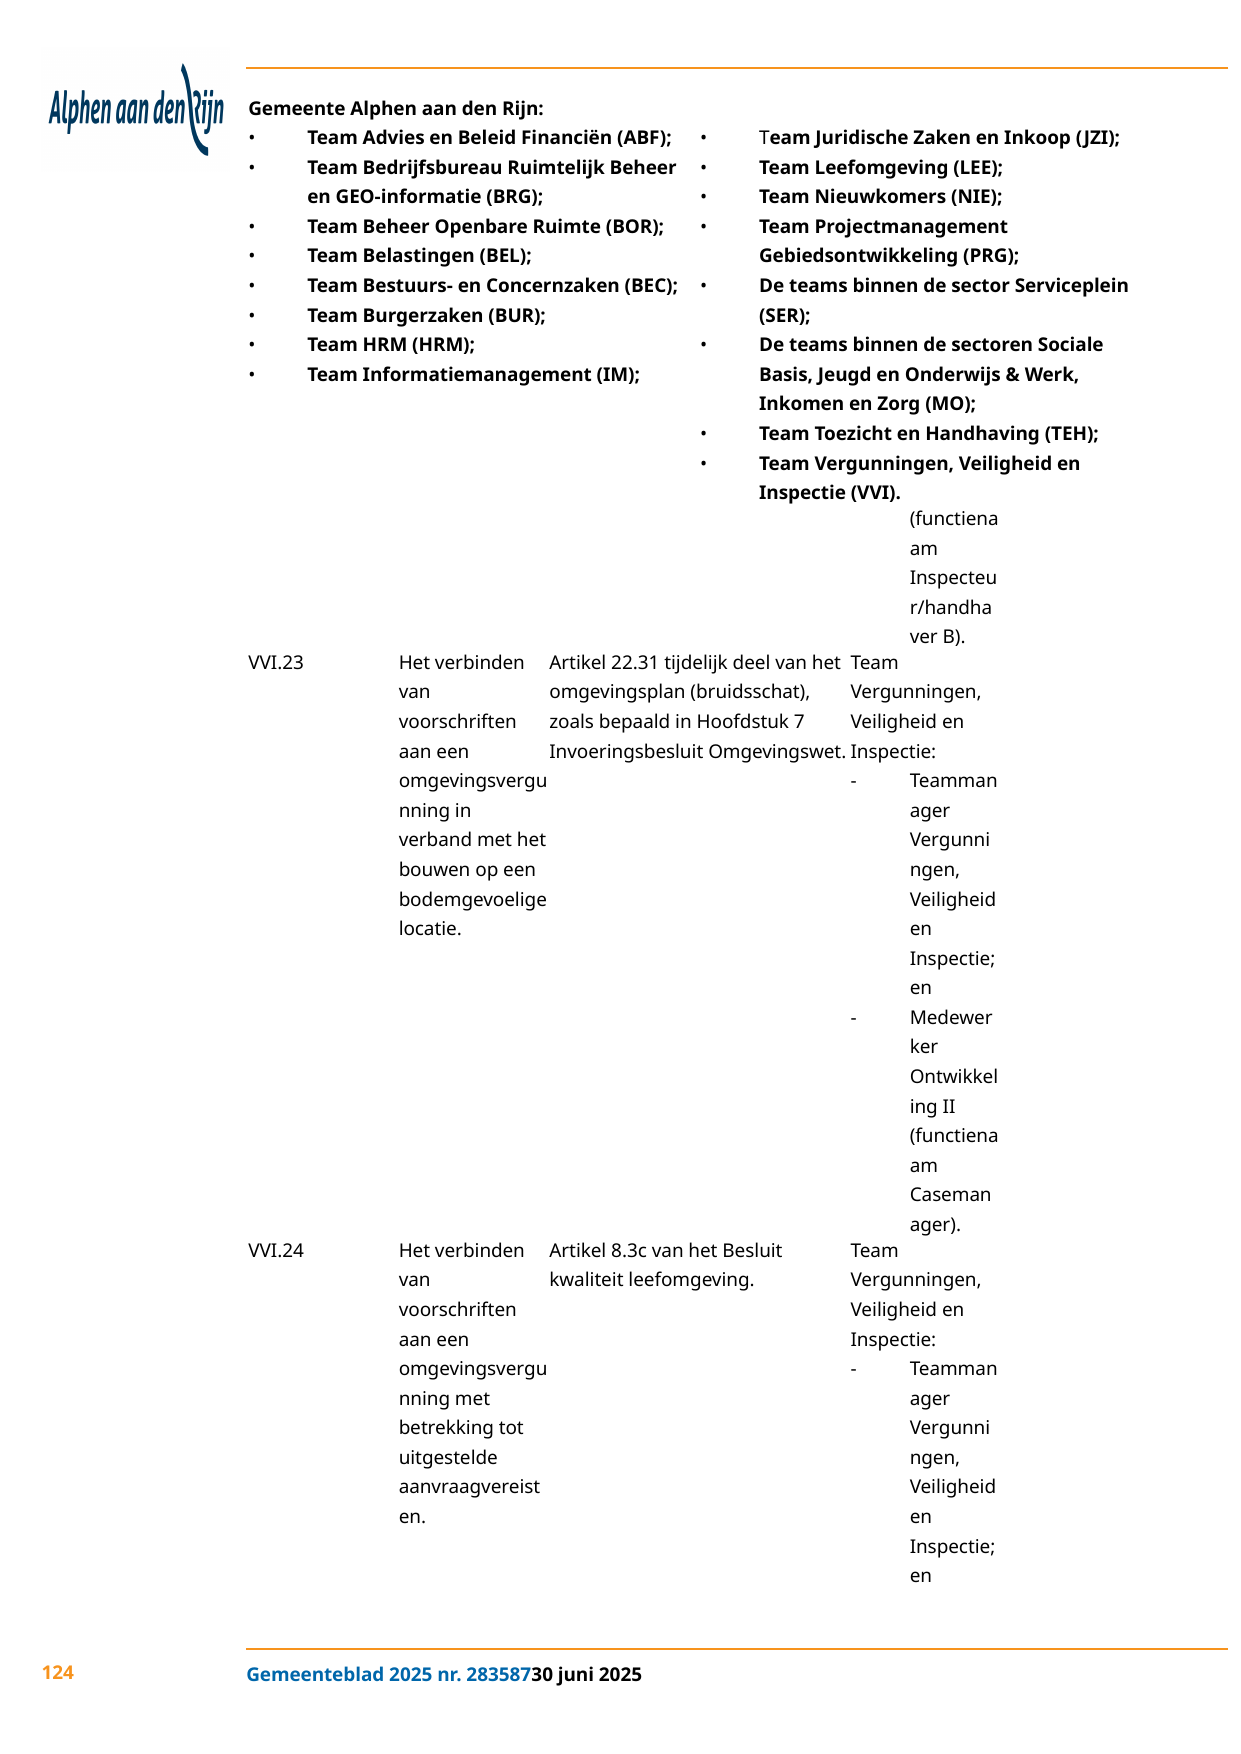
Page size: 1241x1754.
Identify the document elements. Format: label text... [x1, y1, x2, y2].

table_cell VVI.24 [248, 1237, 398, 1588]
table_cell [1001, 505, 1152, 649]
table_cell Het verbinden van voorschriften aan een omgevingsvergunning met betrekking tot uitgestelde aanvraagvereisten. [399, 1237, 549, 1588]
table_cell Artikel 8.3c van het Besluit kwaliteit leefomgeving. [549, 1237, 850, 1588]
table_cell VVI.23 [248, 649, 398, 1237]
table_header Gemeente Alphen aan den Rijn: Team Advies en Beleid Financiën (ABF); Team Bedrijfsbureau Ruimtelijk Beheer en GEO-informatie (BRG); Team Beheer Openbare Ruimte (BOR); Team Belastingen (BEL); Team Bestuurs- en Concernzaken (BEC); Team Burgerzaken (BUR); Team HRM (HRM); Team Informatiemanagement (IM); [248, 95, 700, 505]
table_cell (functienaam Inspecteur/handhaver B). [850, 505, 1001, 649]
table_cell [1001, 1237, 1152, 1588]
table_cell [248, 505, 398, 649]
picture [41, 47, 231, 172]
table_cell Artikel 22.31 tijdelijk deel van het omgevingsplan (bruidsschat), zoals bepaald in Hoofdstuk 7 Invoeringsbesluit Omgevingswet. [549, 649, 850, 1237]
table_cell Team Vergunningen, Veiligheid en Inspectie: Teammanager Vergunningen, Veiligheid en Inspectie; en [850, 1237, 1001, 1588]
table_cell Team Vergunningen, Veiligheid en Inspectie: Teammanager Vergunningen, Veiligheid en Inspectie; en Medewerker Ontwikkeling II (functienaam Casemanager). [850, 649, 1001, 1237]
table_cell [549, 505, 850, 649]
table_cell [1001, 649, 1152, 1237]
table_header Team Juridische Zaken en Inkoop (JZI); Team Leefomgeving (LEE); Team Nieuwkomers (NIE); Team Projectmanagement Gebiedsontwikkeling (PRG); De teams binnen de sector Serviceplein (SER); De teams binnen de sectoren Sociale Basis, Jeugd en Onderwijs & Werk, Inkomen en Zorg (MO); Team Toezicht en Handhaving (TEH); Team Vergunningen, Veiligheid en Inspectie (VVI). [700, 95, 1152, 505]
table_cell [399, 505, 549, 649]
table_cell Het verbinden van voorschriften aan een omgevingsvergunning in verband met het bouwen op een bodemgevoelige locatie. [399, 649, 549, 1237]
